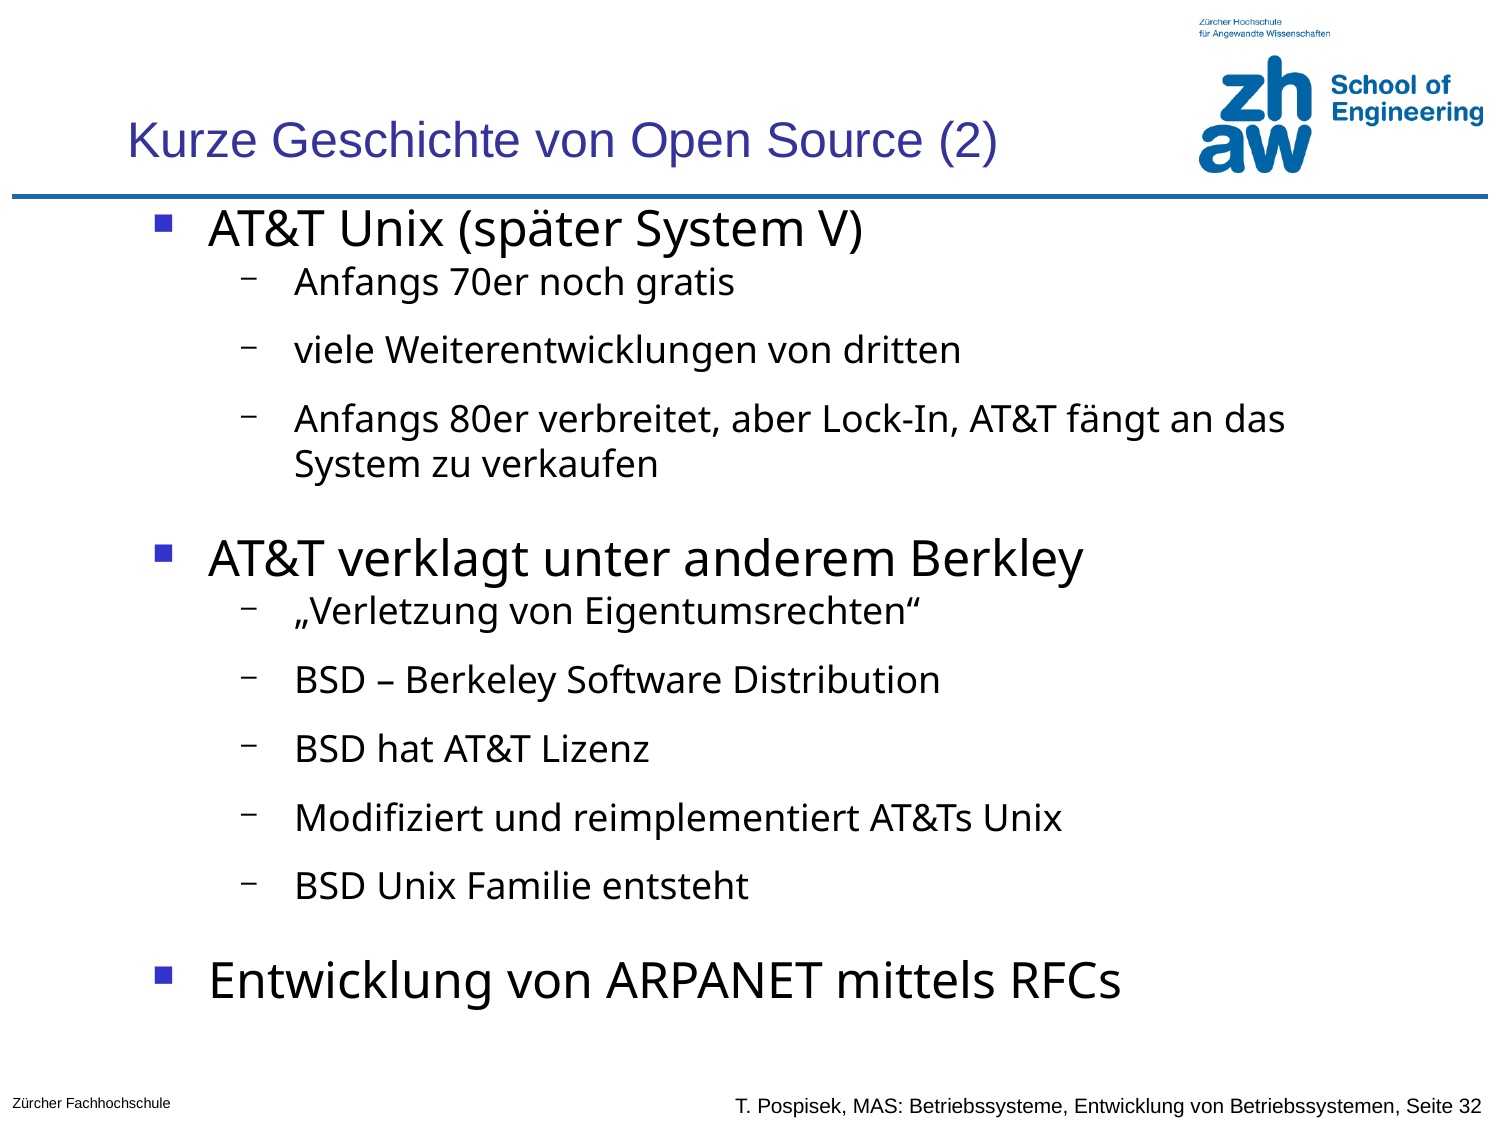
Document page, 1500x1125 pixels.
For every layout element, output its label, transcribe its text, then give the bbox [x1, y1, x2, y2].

list AT&T Unix (später System V) Anfangs 70er noch gratis viele Weiterentwicklungen von dritten Anfangs 80er verbreitet, aber Lock-In, AT&T fängt an das System zu verkaufen AT&T verklagt unter anderem Berkley „Verletzung von Eigentumsrechten“ BSD – Berkeley Software Distribution BSD hat AT&T Lizenz Modifiziert und reimplementiert AT&Ts Unix BSD Unix Familie entsteht Entwicklung von ARPANET mittels RFCs [137, 196, 1376, 959]
picture [1199, 19, 1483, 173]
title Kurze Geschichte von Open Source (2) [112, 50, 1391, 175]
